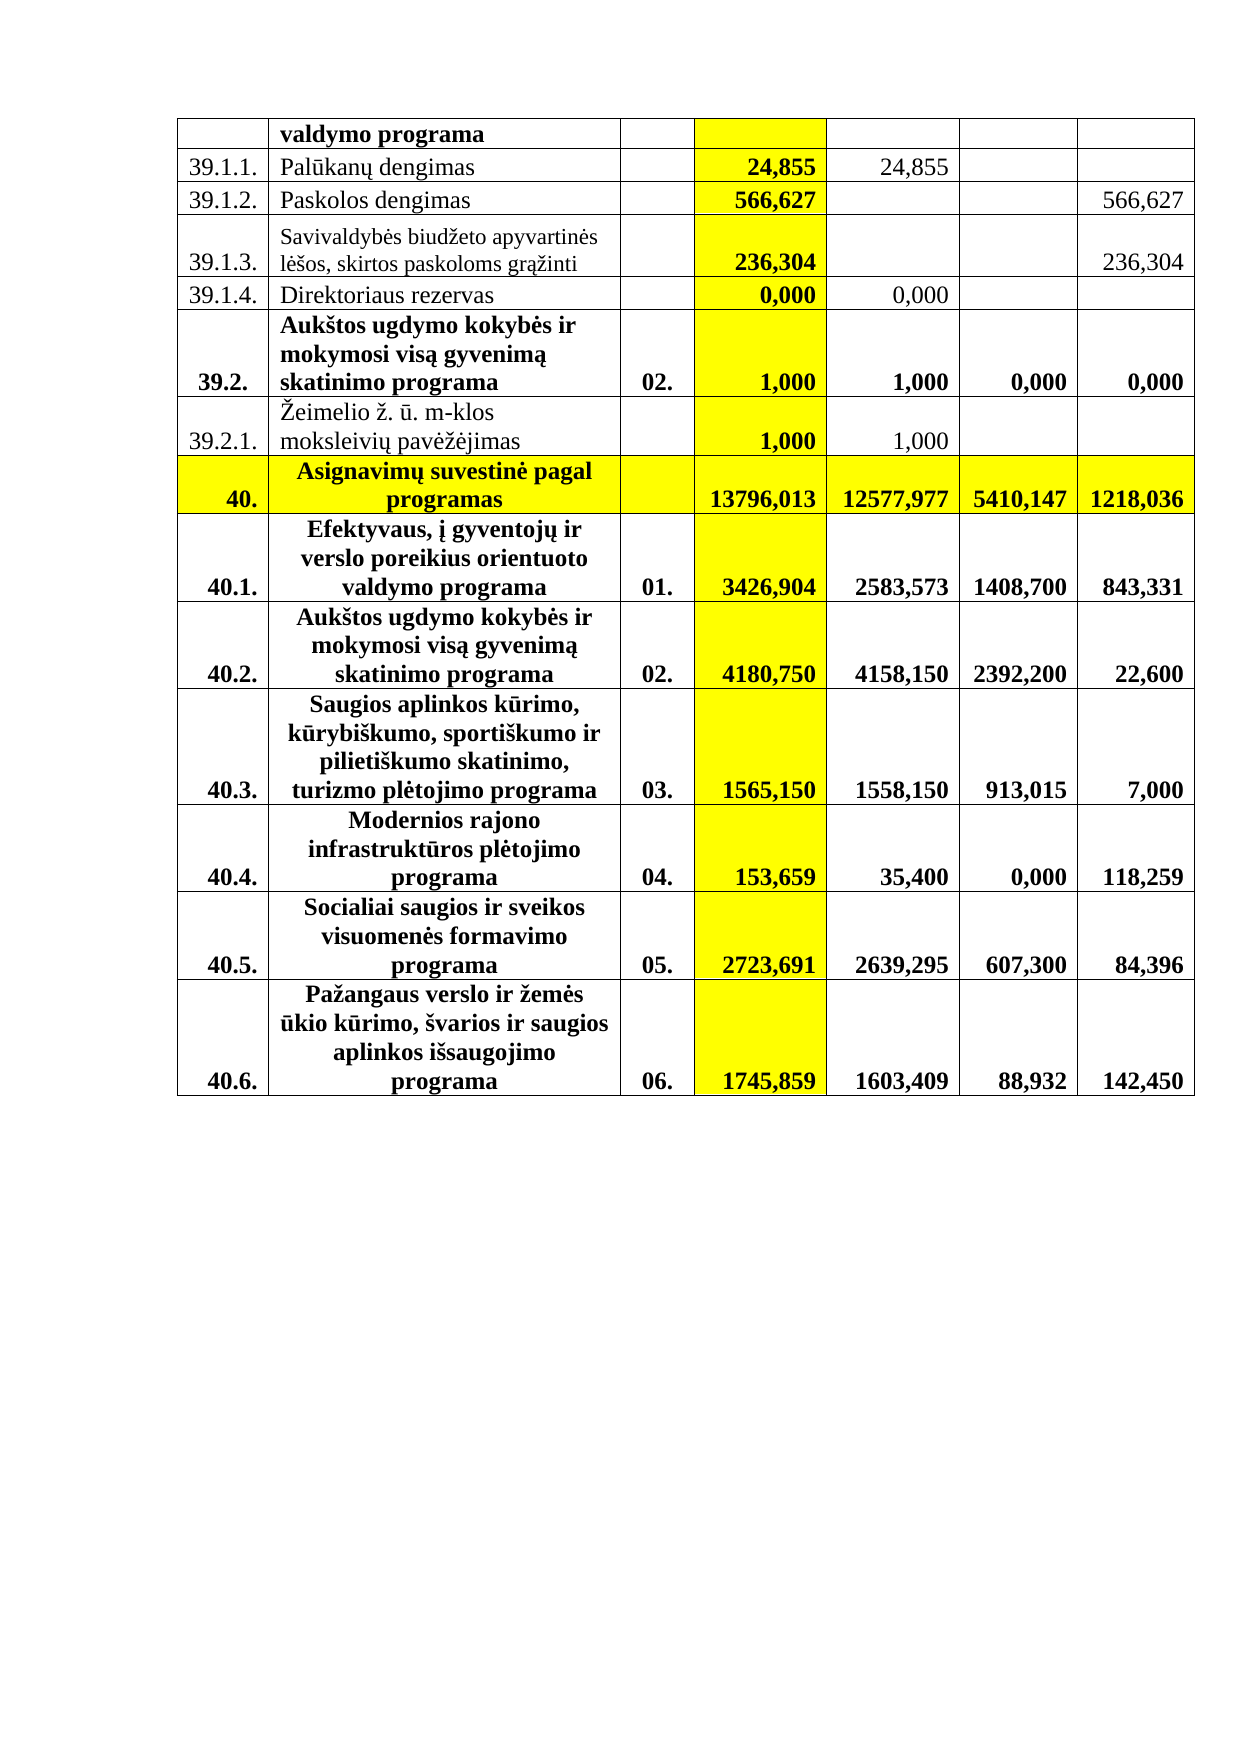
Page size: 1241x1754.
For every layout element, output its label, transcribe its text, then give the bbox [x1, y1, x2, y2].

table_cell 39.2.1. [178, 397, 268, 455]
table_cell 04. [621, 805, 694, 891]
table_cell [960, 397, 1077, 455]
table_cell 02. [621, 602, 694, 688]
table_cell 40.1. [178, 514, 268, 601]
table_cell 01. [621, 514, 694, 601]
table_cell 40.6. [178, 980, 268, 1094]
table_cell 0,000 [827, 277, 959, 309]
table_cell 2583,573 [827, 514, 959, 601]
table_cell Direktoriaus rezervas [269, 277, 620, 309]
table_cell 2392,200 [960, 602, 1077, 688]
table_cell Saugios aplinkos kūrimo, kūrybiškumo, sportiškumo ir pilietiškumo skatinimo, turizmo plėtojimo programa [269, 689, 620, 804]
table_cell Aukštos ugdymo kokybės ir mokymosi visą gyvenimą skatinimo programa [269, 310, 620, 396]
table_cell Paskolos dengimas [269, 182, 620, 213]
table_cell 39.1.1. [178, 149, 268, 181]
table_cell Efektyvaus, į gyventojų ir verslo poreikius orientuoto valdymo programa [269, 514, 620, 601]
table_cell Pažangaus verslo ir žemės ūkio kūrimo, švarios ir saugios aplinkos išsaugojimo programa [269, 980, 620, 1094]
table_cell [960, 277, 1077, 309]
table_cell 88,932 [960, 980, 1077, 1094]
table_cell [827, 215, 959, 276]
table_cell 24,855 [695, 149, 826, 181]
table_cell 35,400 [827, 805, 959, 891]
table_cell 40.5. [178, 892, 268, 978]
table_cell 13796,013 [695, 456, 826, 513]
table_cell 1,000 [827, 310, 959, 396]
table_cell 153,659 [695, 805, 826, 891]
table_cell 1408,700 [960, 514, 1077, 601]
table_cell Asignavimų suvestinė pagal programas [269, 456, 620, 513]
table_cell 84,396 [1078, 892, 1194, 978]
table_cell [621, 149, 694, 181]
table_cell 913,015 [960, 689, 1077, 804]
table_cell [960, 149, 1077, 181]
table_cell 39.2. [178, 310, 268, 396]
table_cell 1218,036 [1078, 456, 1194, 513]
table_cell 40.3. [178, 689, 268, 804]
table_cell [827, 182, 959, 213]
table_cell [621, 182, 694, 213]
table_cell [621, 456, 694, 513]
table_cell 236,304 [1078, 215, 1194, 276]
table_cell 843,331 [1078, 514, 1194, 601]
table_cell 118,259 [1078, 805, 1194, 891]
table_cell 0,000 [1078, 310, 1194, 396]
table_cell 1,000 [695, 397, 826, 455]
table_cell 40.4. [178, 805, 268, 891]
table_cell 22,600 [1078, 602, 1194, 688]
table_cell Žeimelio ž. ū. m-klos moksleivių pavėžėjimas [269, 397, 620, 455]
table_cell 24,855 [827, 149, 959, 181]
table_cell Aukštos ugdymo kokybės ir mokymosi visą gyvenimą skatinimo programa [269, 602, 620, 688]
table_cell 2723,691 [695, 892, 826, 978]
table_cell [621, 119, 694, 148]
table_cell [621, 397, 694, 455]
table_cell 4158,150 [827, 602, 959, 688]
table_cell [621, 277, 694, 309]
table_cell 1,000 [695, 310, 826, 396]
table_cell 1565,150 [695, 689, 826, 804]
table_cell 05. [621, 892, 694, 978]
table_cell Socialiai saugios ir sveikos visuomenės formavimo programa [269, 892, 620, 978]
table_cell [827, 119, 959, 148]
table_cell 236,304 [695, 215, 826, 276]
table_cell [695, 119, 826, 148]
table_cell [1078, 119, 1194, 148]
table_cell 1603,409 [827, 980, 959, 1094]
table_cell [960, 182, 1077, 213]
table_cell 2639,295 [827, 892, 959, 978]
table_cell [960, 215, 1077, 276]
table_cell 566,627 [695, 182, 826, 213]
table_cell 566,627 [1078, 182, 1194, 213]
table_cell 39.1.2. [178, 182, 268, 213]
table_cell 5410,147 [960, 456, 1077, 513]
table_cell [621, 215, 694, 276]
table_cell 1558,150 [827, 689, 959, 804]
table_cell 40.2. [178, 602, 268, 688]
table_cell 1,000 [827, 397, 959, 455]
table_cell 06. [621, 980, 694, 1094]
table_cell 1745,859 [695, 980, 826, 1094]
table_cell 7,000 [1078, 689, 1194, 804]
table_cell [1078, 397, 1194, 455]
table_cell 03. [621, 689, 694, 804]
table_cell [1078, 149, 1194, 181]
table_cell [1078, 277, 1194, 309]
table_cell 0,000 [960, 805, 1077, 891]
table_cell [960, 119, 1077, 148]
table_cell 39.1.4. [178, 277, 268, 309]
table_cell valdymo programa [269, 119, 620, 148]
table_cell 4180,750 [695, 602, 826, 688]
table_cell 12577,977 [827, 456, 959, 513]
table_cell Palūkanų dengimas [269, 149, 620, 181]
table_cell 0,000 [960, 310, 1077, 396]
table_cell 39.1.3. [178, 215, 268, 276]
table_cell Savivaldybės biudžeto apyvartinės lėšos, skirtos paskoloms grąžinti [269, 215, 620, 276]
table_cell 142,450 [1078, 980, 1194, 1094]
table_cell 40. [178, 456, 268, 513]
table_cell 0,000 [695, 277, 826, 309]
table_cell 607,300 [960, 892, 1077, 978]
table_cell 02. [621, 310, 694, 396]
table_cell Modernios rajono infrastruktūros plėtojimo programa [269, 805, 620, 891]
table_cell 3426,904 [695, 514, 826, 601]
table_cell [178, 119, 268, 148]
